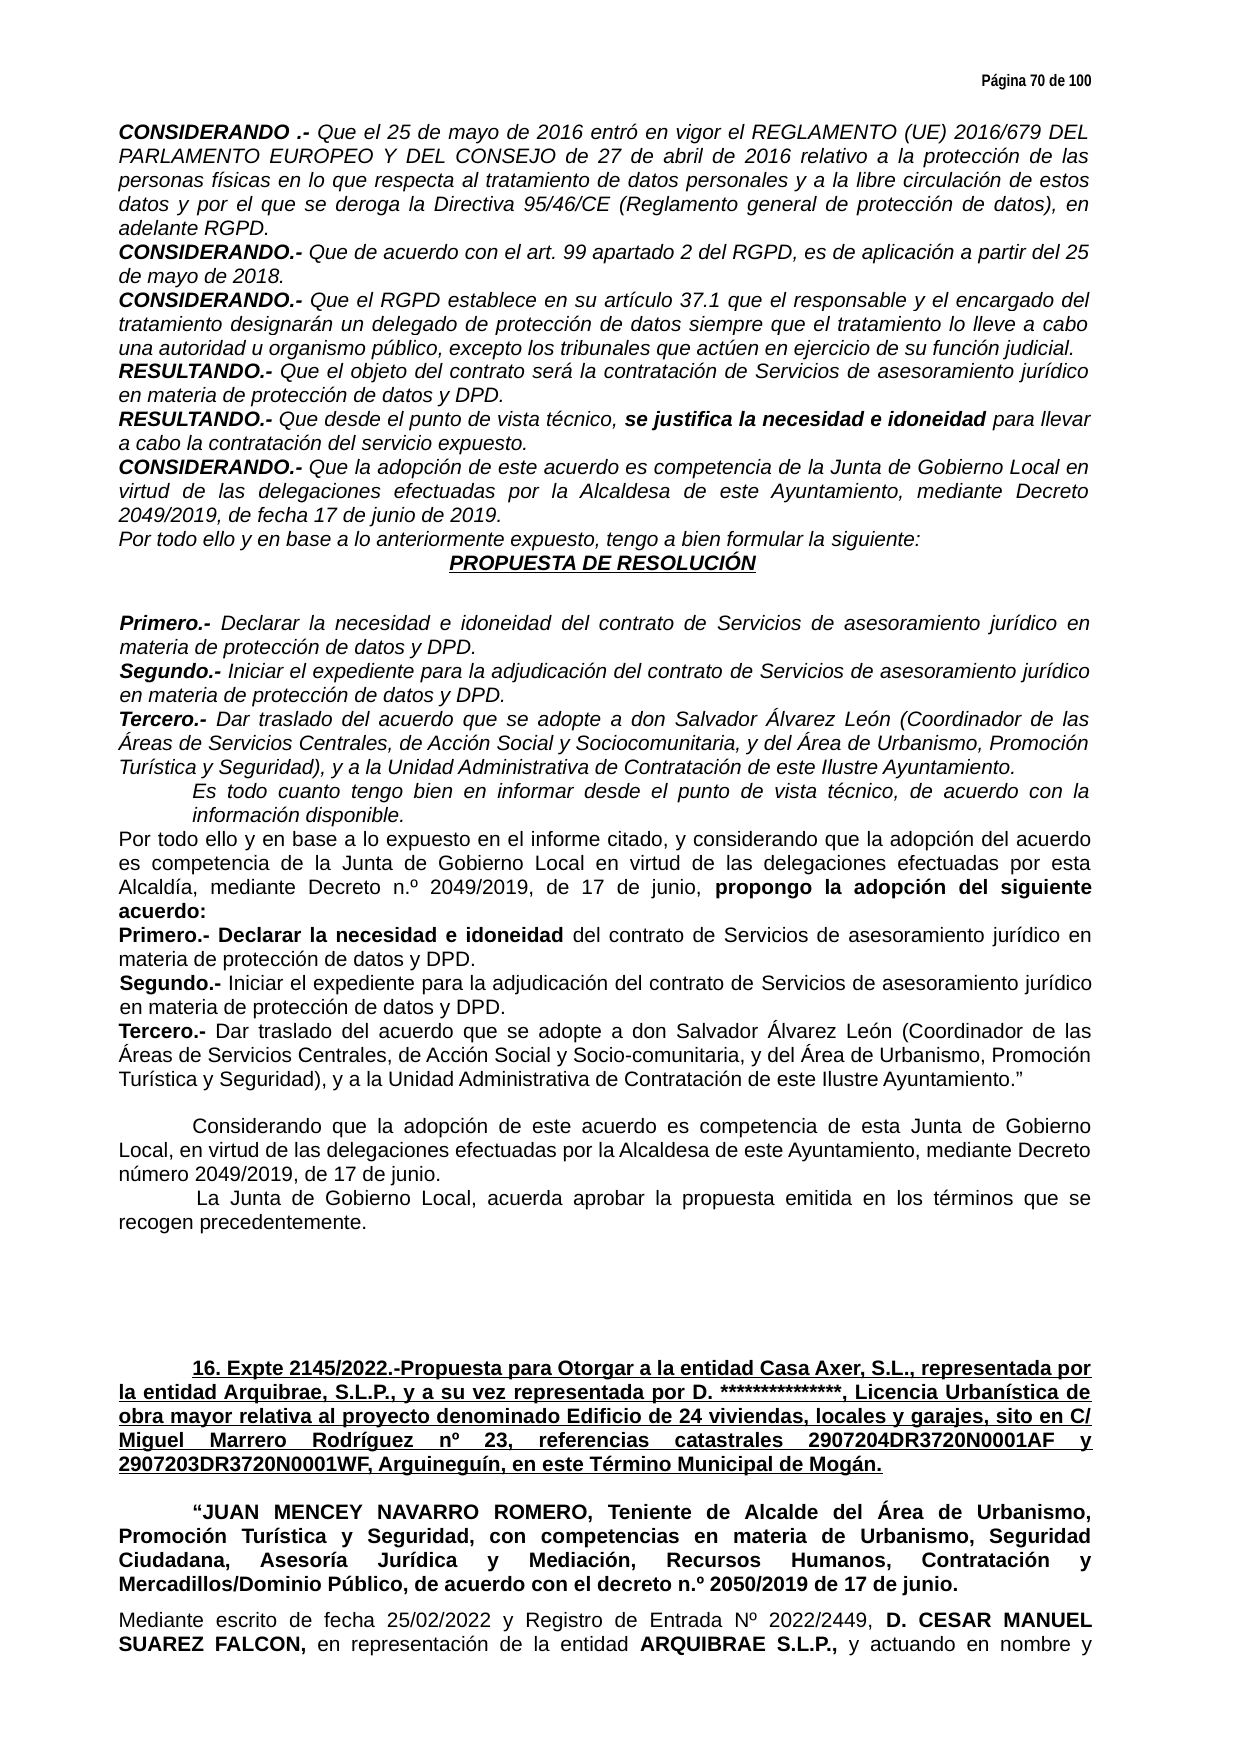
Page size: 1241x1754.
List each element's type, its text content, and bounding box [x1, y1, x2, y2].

text RESULTANDO.- Que el objeto del contrato será la contratación de Servicios de asesoramiento jurídico en materia de protección de datos y DPD. [118, 359, 1092, 407]
text 2907203DR3720N0001WF, Arguineguín, en este Término Municipal de Mogán. [118, 1450, 1092, 1476]
text Primero.- Declarar la necesidad e idoneidad del contrato de Servicios de asesoramiento jurídico en materia de protección de datos y DPD. [119, 611, 1092, 659]
text “JUAN MENCEY NAVARRO ROMERO, Teniente de Alcalde del Área de Urbanismo, Promoción Turística y Seguridad, con competencias en materia de Urbanismo, Seguridad Ciudadana, Asesoría Jurídica y Mediación, Recursos Humanos, Contratación y Mercadillos/Dominio Público, de acuerdo con el decreto n.º 2050/2019 de 17 de junio. [118, 1500, 1092, 1596]
text RESULTANDO.- Que desde el punto de vista técnico, se justifica la necesidad e idoneidad para llevar a cabo la contratación del servicio expuesto. [118, 407, 1092, 455]
text Segundo.- Iniciar el expediente para la adjudicación del contrato de Servicios de asesoramiento jurídico en materia de protección de datos y DPD. [119, 659, 1092, 707]
text Considerando que la adopción de este acuerdo es competencia de esta Junta de Gobierno Local, en virtud de las delegaciones efectuadas por la Alcaldesa de este Ayuntamiento, mediante Decreto número 2049/2019, de 17 de junio. [118, 1114, 1092, 1186]
text Primero.- Declarar la necesidad e idoneidad del contrato de Servicios de asesoramiento jurídico en materia de protección de datos y DPD. [118, 923, 1092, 971]
text PROPUESTA DE RESOLUCIÓN [118, 551, 1092, 575]
text Miguel Marrero Rodríguez nº 23, referencias catastrales 2907204DR3720N0001AF y [118, 1426, 1092, 1449]
text Por todo ello y en base a lo expuesto en el informe citado, y considerando que la adopción del acuerdo es competencia de la Junta de Gobierno Local en virtud de las delegaciones efectuadas por esta Alcaldía, mediante Decreto n.º 2049/2019, de 17 de junio, propongo la adopción del siguiente acuerdo: [118, 827, 1092, 923]
text CONSIDERANDO.- Que la adopción de este acuerdo es competencia de la Junta de Gobierno Local en virtud de las delegaciones efectuadas por la Alcaldesa de este Ayuntamiento, mediante Decreto 2049/2019, de fecha 17 de junio de 2019. [118, 455, 1092, 527]
text Tercero.- Dar traslado del acuerdo que se adopte a don Salvador Álvarez León (Coordinador de las Áreas de Servicios Centrales, de Acción Social y Sociocomunitaria, y del Área de Urbanismo, Promoción Turística y Seguridad), y a la Unidad Administrativa de Contratación de este Ilustre Ayuntamiento. [118, 707, 1092, 779]
text obra mayor relativa al proyecto denominado Edificio de 24 viviendas, locales y garajes, sito en C/ [118, 1402, 1092, 1425]
text Por todo ello y en base a lo anteriormente expuesto, tengo a bien formular la siguiente: [118, 527, 1092, 551]
text CONSIDERANDO.- Que el RGPD establece en su artículo 37.1 que el responsable y el encargado del tratamiento designarán un delegado de protección de datos siempre que el tratamiento lo lleve a cabo una autoridad u organismo público, excepto los tribunales que actúen en ejercicio de su función judicial. [118, 287, 1092, 359]
text Mediante escrito de fecha 25/02/2022 y Registro de Entrada Nº 2022/2449, D. CESAR MANUEL SUAREZ FALCON, en representación de la entidad ARQUIBRAE S.L.P., y actuando en nombre y [118, 1608, 1092, 1656]
text Tercero.- Dar traslado del acuerdo que se adopte a don Salvador Álvarez León (Coordinador de las Áreas de Servicios Centrales, de Acción Social y Socio-comunitaria, y del Área de Urbanismo, Promoción Turística y Seguridad), y a la Unidad Administrativa de Contratación de este Ilustre Ayuntamiento.” [118, 1018, 1092, 1090]
text Es todo cuanto tengo bien en informar desde el punto de vista técnico, de acuerdo con la información disponible. [192, 779, 1092, 827]
text La Junta de Gobierno Local, acuerda aprobar la propuesta emitida en los términos que se recogen precedentemente. [118, 1186, 1092, 1234]
text 16. Expte 2145/2022.-Propuesta para Otorgar a la entidad Casa Axer, S.L., representada por la entidad Arquibrae, S.L.P., y a su vez representada por D. ***************, Licencia Urbanística de [118, 1356, 1092, 1401]
text CONSIDERANDO.- Que de acuerdo con el art. 99 apartado 2 del RGPD, es de aplicación a partir del 25 de mayo de 2018. [118, 239, 1092, 287]
text Segundo.- Iniciar el expediente para la adjudicación del contrato de Servicios de asesoramiento jurídico en materia de protección de datos y DPD. [119, 971, 1092, 1018]
text CONSIDERANDO .- Que el 25 de mayo de 2016 entró en vigor el REGLAMENTO (UE) 2016/679 DEL PARLAMENTO EUROPEO Y DEL CONSEJO de 27 de abril de 2016 relativo a la protección de las personas físicas en lo que respecta al tratamiento de datos personales y a la libre circulación de estos datos y por el que se deroga la Directiva 95/46/CE (Reglamento general de protección de datos), en adelante RGPD. [118, 120, 1092, 239]
